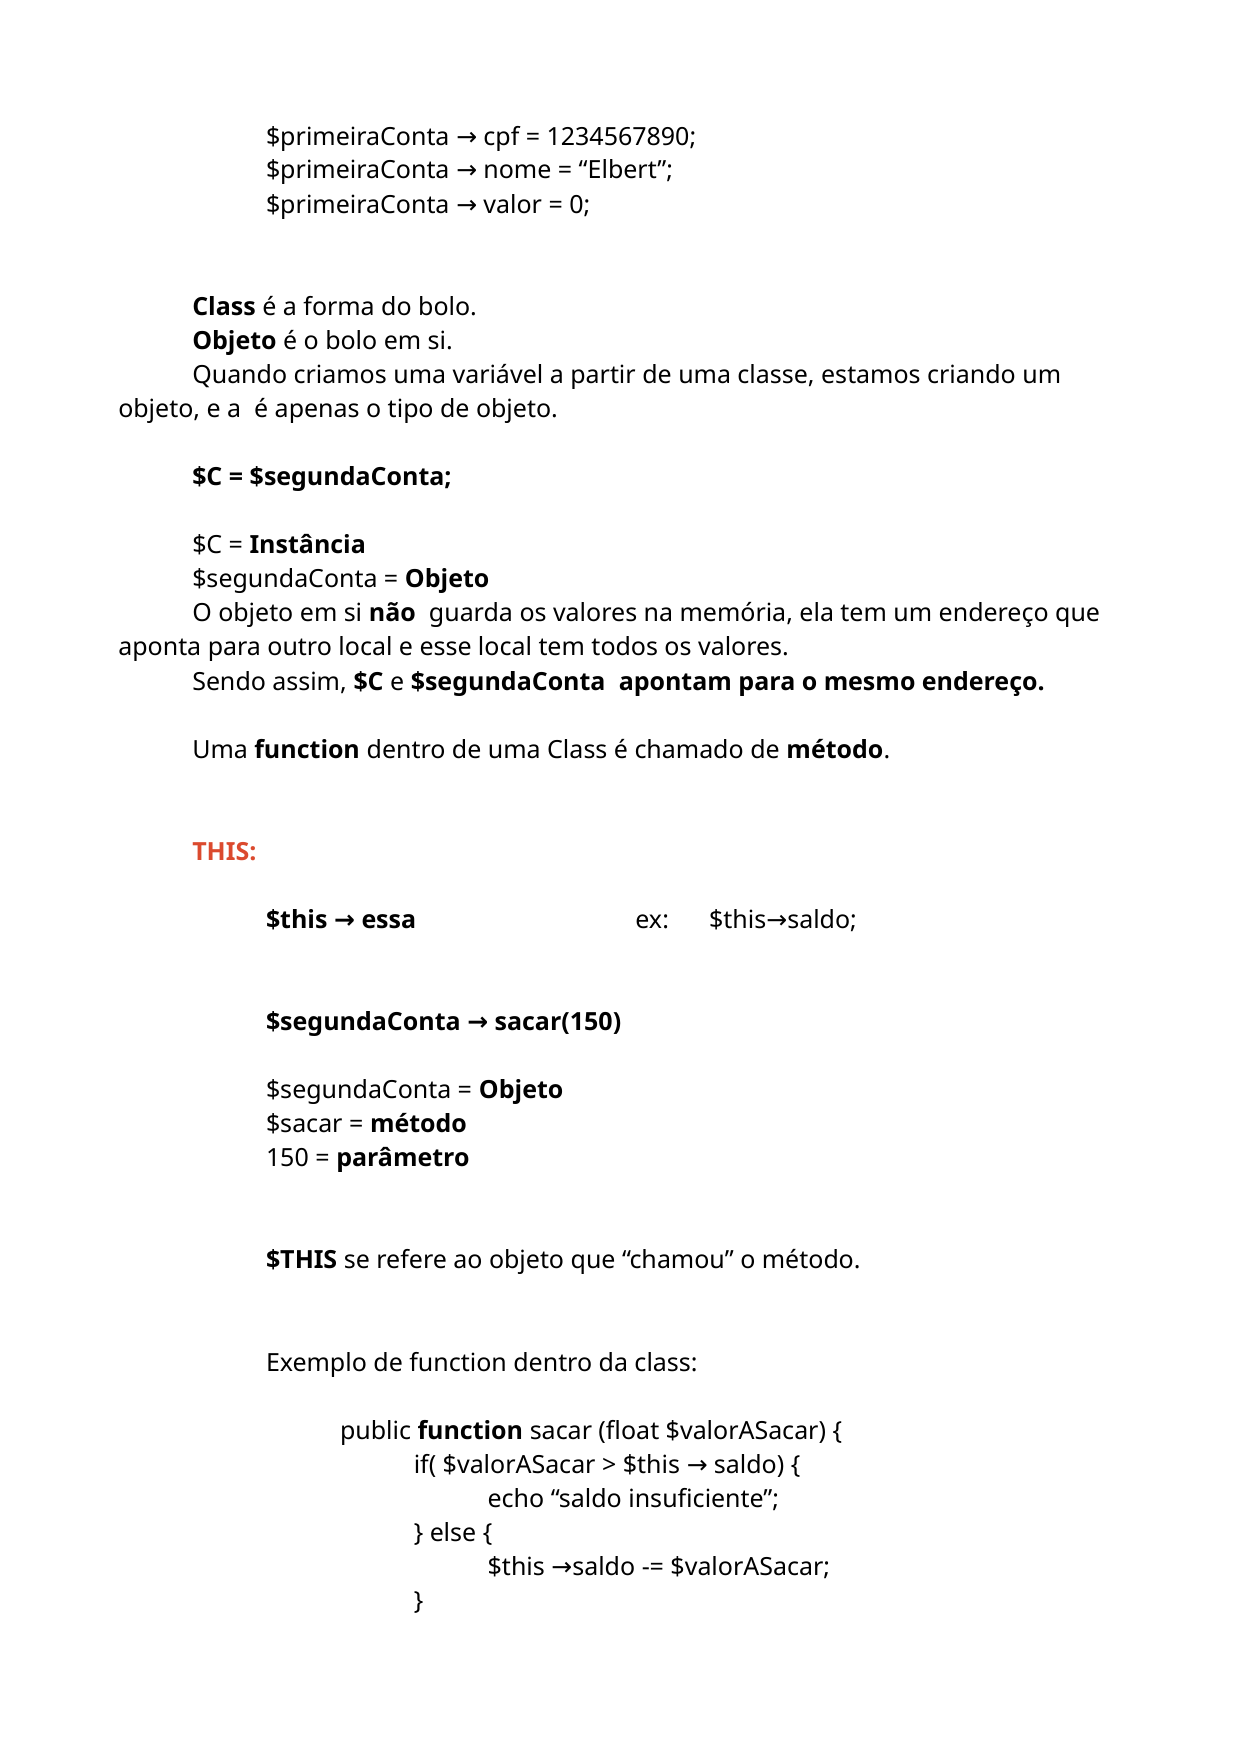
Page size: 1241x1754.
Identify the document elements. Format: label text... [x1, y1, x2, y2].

text O objeto em si não guarda os valores na memória, ela tem um endereço que aponta para outro local e esse local tem todos os valores. [118, 595, 1122, 663]
text $primeiraConta → nome = “Elbert”; [118, 152, 1122, 186]
text $primeiraConta → cpf = 1234567890; [118, 118, 1122, 152]
text $segundaConta → sacar(150) [118, 1004, 1122, 1038]
text 150 = parâmetro [118, 1140, 1122, 1174]
text $sacar = método [118, 1106, 1122, 1140]
text Exemplo de function dentro da class: [118, 1344, 1122, 1378]
text $THIS se refere ao objeto que “chamou” o método. [118, 1242, 1122, 1276]
text THIS: [118, 833, 1122, 867]
text $this → essa ex: $this→saldo; [118, 902, 1122, 936]
text Objeto é o bolo em si. [118, 322, 1122, 357]
text $segundaConta = Objeto [118, 561, 1122, 595]
text } else { [118, 1515, 1122, 1549]
text Uma function dentro de uma Class é chamado de método. [118, 731, 1122, 765]
text $C = Instância [118, 527, 1122, 561]
text Quando criamos uma variável a partir de uma classe, estamos criando um objeto, e a é apenas o tipo de objeto. [118, 357, 1122, 425]
text $segundaConta = Objeto [118, 1072, 1122, 1106]
text $this →saldo -= $valorASacar; [118, 1549, 1122, 1583]
text $primeiraConta → valor = 0; [118, 186, 1122, 220]
text Sendo assim, $C e $segundaConta apontam para o mesmo endereço. [118, 663, 1122, 697]
text echo “saldo insuficiente”; [118, 1481, 1122, 1515]
text public function sacar (float $valorASacar) { [118, 1412, 1122, 1447]
text } [118, 1583, 1122, 1617]
text if( $valorASacar > $this → saldo) { [118, 1447, 1122, 1481]
text Class é a forma do bolo. [118, 288, 1122, 322]
text $C = $segundaConta; [118, 459, 1122, 493]
